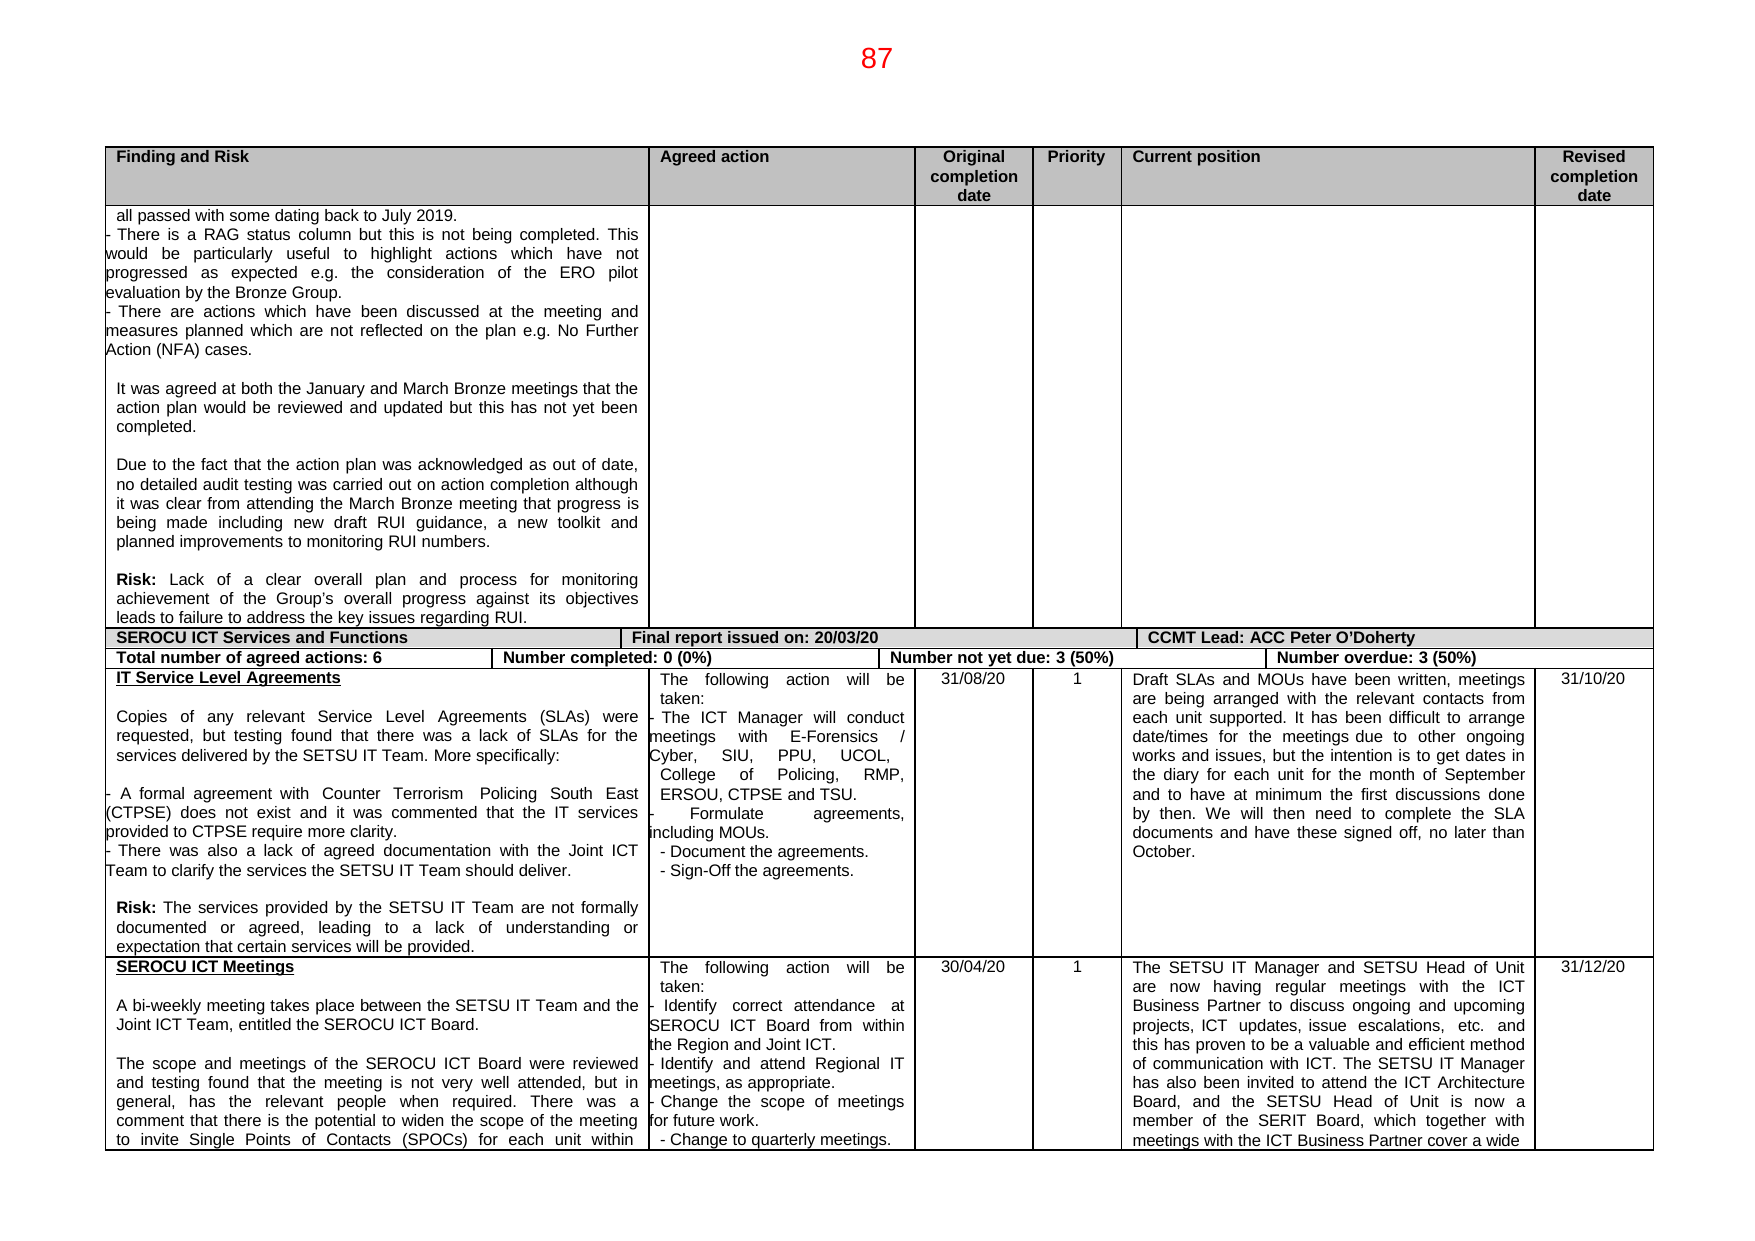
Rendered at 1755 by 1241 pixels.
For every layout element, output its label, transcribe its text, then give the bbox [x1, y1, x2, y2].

table_cell [650, 206, 914, 627]
table_header Current position [1122, 148, 1534, 205]
table_cell Total number of agreed actions: 6 [106, 649, 491, 668]
table_header Original completion date [916, 148, 1032, 205]
table_cell 31/12/20 [1536, 958, 1653, 1149]
table_cell SEROCU ICT Meetings A bi-weekly meeting takes place between the SETSU IT Team and the Joint ICT Team, entitled the SEROCU ICT Board. The scope and meetings of the SEROCU ICT Board were reviewed and testing found that the meeting is not very well attended, but in general, has the relevant people when required. There was a comment that there is the potential to widen the scope of the meeting to invite Single Points of Contacts (SPOCs) for each unit within [106, 958, 648, 1149]
table_header Revised completion date [1536, 148, 1653, 205]
table_cell 31/08/20 [916, 669, 1032, 956]
table_cell CCMT Lead: ACC Peter O’Doherty [1138, 629, 1653, 647]
table_cell all passed with some dating back to July 2019. There is a RAG status column but this is not being completed. This would be particularly useful to highlight actions which have not progressed as expected e.g. the consideration of the ERO pilot evaluation by the Bronze Group. There are actions which have been discussed at the meeting and measures planned which are not reflected on the plan e.g. No Further Action (NFA) cases. It was agreed at both the January and March Bronze meetings that the action plan would be reviewed and updated but this has not yet been completed. Due to the fact that the action plan was acknowledged as out of date, no detailed audit testing was carried out on action completion although it was clear from attending the March Bronze meeting that progress is being made including new draft RUI guidance, a new toolkit and planned improvements to monitoring RUI numbers. Risk: Lack of a clear overall plan and process for monitoring achievement of the Group’s overall progress against its objectives leads to failure to address the key issues regarding RUI. [106, 206, 648, 627]
table_cell SEROCU ICT Services and Functions [106, 629, 620, 647]
table_cell 31/10/20 [1536, 669, 1653, 956]
table_cell Draft SLAs and MOUs have been written, meetings are being arranged with the relevant contacts from each unit supported. It has been difficult to arrange date/times for the meetings due to other ongoing works and issues, but the intention is to get dates in the diary for each unit for the month of September and to have at minimum the first discussions done by then. We will then need to complete the SLA documents and have these signed off, no later than October. [1122, 669, 1534, 956]
table_cell [1034, 206, 1121, 627]
table_cell Number completed: 0 (0%) [493, 649, 878, 668]
table_header Agreed action [650, 148, 914, 205]
table_cell The SETSU IT Manager and SETSU Head of Unit are now having regular meetings with the ICT Business Partner to discuss ongoing and upcoming projects, ICT updates, issue escalations, etc. and this has proven to be a valuable and efficient method of communication with ICT. The SETSU IT Manager has also been invited to attend the ICT Architecture Board, and the SETSU Head of Unit is now a member of the SERIT Board, which together with meetings with the ICT Business Partner cover a wide [1122, 958, 1534, 1149]
table_cell 30/04/20 [916, 958, 1032, 1149]
table_cell [916, 206, 1032, 627]
table_cell [1536, 206, 1653, 627]
table_cell IT Service Level Agreements Copies of any relevant Service Level Agreements (SLAs) were requested, but testing found that there was a lack of SLAs for the services delivered by the SETSU IT Team. More specifically: A formal agreement with Counter Terrorism Policing South East (CTPSE) does not exist and it was commented that the IT services provided to CTPSE require more clarity. There was also a lack of agreed documentation with the Joint ICT Team to clarify the services the SETSU IT Team should deliver. Risk: The services provided by the SETSU IT Team are not formally documented or agreed, leading to a lack of understanding or expectation that certain services will be provided. [106, 669, 648, 956]
table_header Priority [1034, 148, 1121, 205]
table_cell Number not yet due: 3 (50%) [880, 649, 1265, 668]
table_cell The following action will be taken: Identify correct attendance at SEROCU ICT Board from within the Region and Joint ICT. Identify and attend Regional IT meetings, as appropriate. Change the scope of meetings for future work. Change to quarterly meetings. [650, 958, 914, 1149]
table_cell 1 [1034, 958, 1121, 1149]
table_cell [1122, 206, 1534, 627]
table_cell Final report issued on: 20/03/20 [622, 629, 1136, 647]
table_cell Number overdue: 3 (50%) [1267, 649, 1653, 668]
table_header Finding and Risk [106, 148, 648, 205]
table_cell 1 [1034, 669, 1121, 956]
table_cell The following action will be taken: The ICT Manager will conduct meetings with E-Forensics / Cyber, SIU, PPU, UCOL, College of Policing, RMP, ERSOU, CTPSE and TSU. Formulate agreements, including MOUs. Document the agreements. Sign-Off the agreements. [650, 669, 914, 956]
